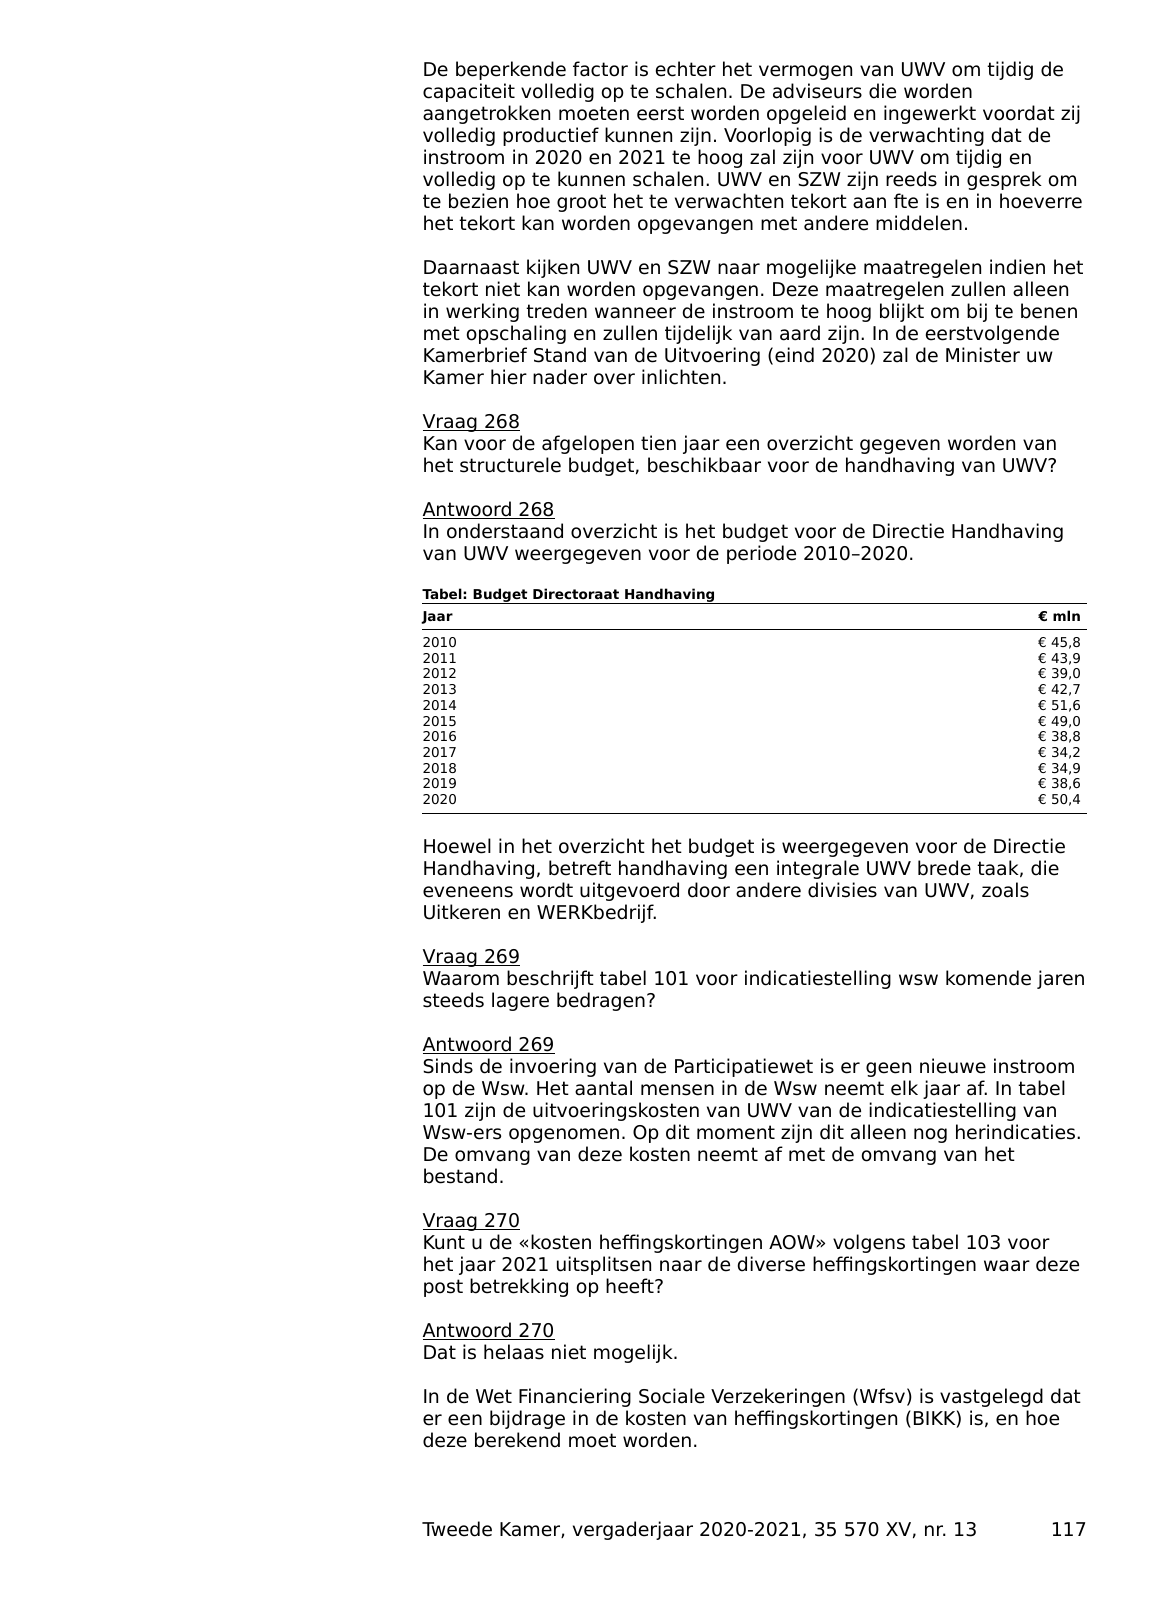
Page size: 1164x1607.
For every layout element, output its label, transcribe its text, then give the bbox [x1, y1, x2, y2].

text Daarnaast kijken UWV en SZW naar mogelijke maatregelen indien het tekort niet kan worden opgevangen. Deze maatregelen zullen alleen in werking treden wanneer de instroom te hoog blijkt om bij te benen met opschaling en zullen tijdelijk van aard zijn. In de eerstvolgende Kamerbrief Stand van de Uitvoering (eind 2020) zal de Minister uw Kamer hier nader over inlichten. [422, 257, 1087, 389]
text Kan voor de afgelopen tien jaar een overzicht gegeven worden van het structurele budget, beschikbaar voor de handhaving van UWV? [422, 433, 1087, 477]
text Antwoord 268 [422, 499, 1087, 521]
table_cell 2011 [422, 650, 712, 666]
table_cell € 51,6 [712, 698, 1087, 713]
text Vraag 268 [422, 411, 1087, 433]
text Sinds de invoering van de Participatiewet is er geen nieuwe instroom op de Wsw. Het aantal mensen in de Wsw neemt elk jaar af. In tabel 101 zijn de uitvoeringskosten van UWV van de indicatiestelling van Wsw-ers opgenomen. Op dit moment zijn dit alleen nog herindicaties. De omvang van deze kosten neemt af met de omvang van het bestand. [422, 1056, 1087, 1188]
table_cell 2014 [422, 698, 712, 713]
table_cell € 45,8 [712, 630, 1087, 650]
text Antwoord 269 [422, 1034, 1087, 1056]
table_cell € 49,0 [712, 713, 1087, 729]
table_cell 2016 [422, 729, 712, 745]
table_cell € 34,2 [712, 745, 1087, 761]
table_header Tabel: Budget Directoraat Handhaving [422, 587, 1087, 603]
text In de Wet Financiering Sociale Verzekeringen (Wfsv) is vastgelegd dat er een bijdrage in de kosten van heffingskortingen (BIKK) is, en hoe deze berekend moet worden. [422, 1386, 1087, 1452]
text In onderstaand overzicht is het budget voor de Directie Handhaving van UWV weergegeven voor de periode 2010–2020. [422, 521, 1087, 565]
text Vraag 269 [422, 946, 1087, 968]
table_cell € mln [712, 604, 1087, 629]
text Vraag 270 [422, 1210, 1087, 1232]
table_cell 2012 [422, 666, 712, 682]
table_cell € 43,9 [712, 650, 1087, 666]
text Waarom beschrijft tabel 101 voor indicatiestelling wsw komende jaren steeds lagere bedragen? [422, 968, 1087, 1012]
table_cell € 34,9 [712, 761, 1087, 776]
table_cell 2020 [422, 792, 712, 812]
table_cell € 38,8 [712, 729, 1087, 745]
table_cell 2013 [422, 682, 712, 698]
table_cell Jaar [422, 604, 712, 629]
text Kunt u de «kosten heffingskortingen AOW» volgens tabel 103 voor het jaar 2021 uitsplitsen naar de diverse heffingskortingen waar deze post betrekking op heeft? [422, 1232, 1087, 1298]
table_cell € 39,0 [712, 666, 1087, 682]
text De beperkende factor is echter het vermogen van UWV om tijdig de capaciteit volledig op te schalen. De adviseurs die worden aangetrokken moeten eerst worden opgeleid en ingewerkt voordat zij volledig productief kunnen zijn. Voorlopig is de verwachting dat de instroom in 2020 en 2021 te hoog zal zijn voor UWV om tijdig en volledig op te kunnen schalen. UWV en SZW zijn reeds in gesprek om te bezien hoe groot het te verwachten tekort aan fte is en in hoeverre het tekort kan worden opgevangen met andere middelen. [422, 59, 1087, 235]
table_cell 2018 [422, 761, 712, 776]
text Hoewel in het overzicht het budget is weergegeven voor de Directie Handhaving, betreft handhaving een integrale UWV brede taak, die eveneens wordt uitgevoerd door andere divisies van UWV, zoals Uitkeren en WERKbedrijf. [422, 836, 1087, 923]
table_cell € 42,7 [712, 682, 1087, 698]
table_cell € 38,6 [712, 776, 1087, 792]
table_cell 2010 [422, 630, 712, 650]
table_cell € 50,4 [712, 792, 1087, 812]
table_cell 2019 [422, 776, 712, 792]
table_cell 2017 [422, 745, 712, 761]
text Dat is helaas niet mogelijk. [422, 1342, 1087, 1364]
table_cell 2015 [422, 713, 712, 729]
text Antwoord 270 [422, 1320, 1087, 1342]
